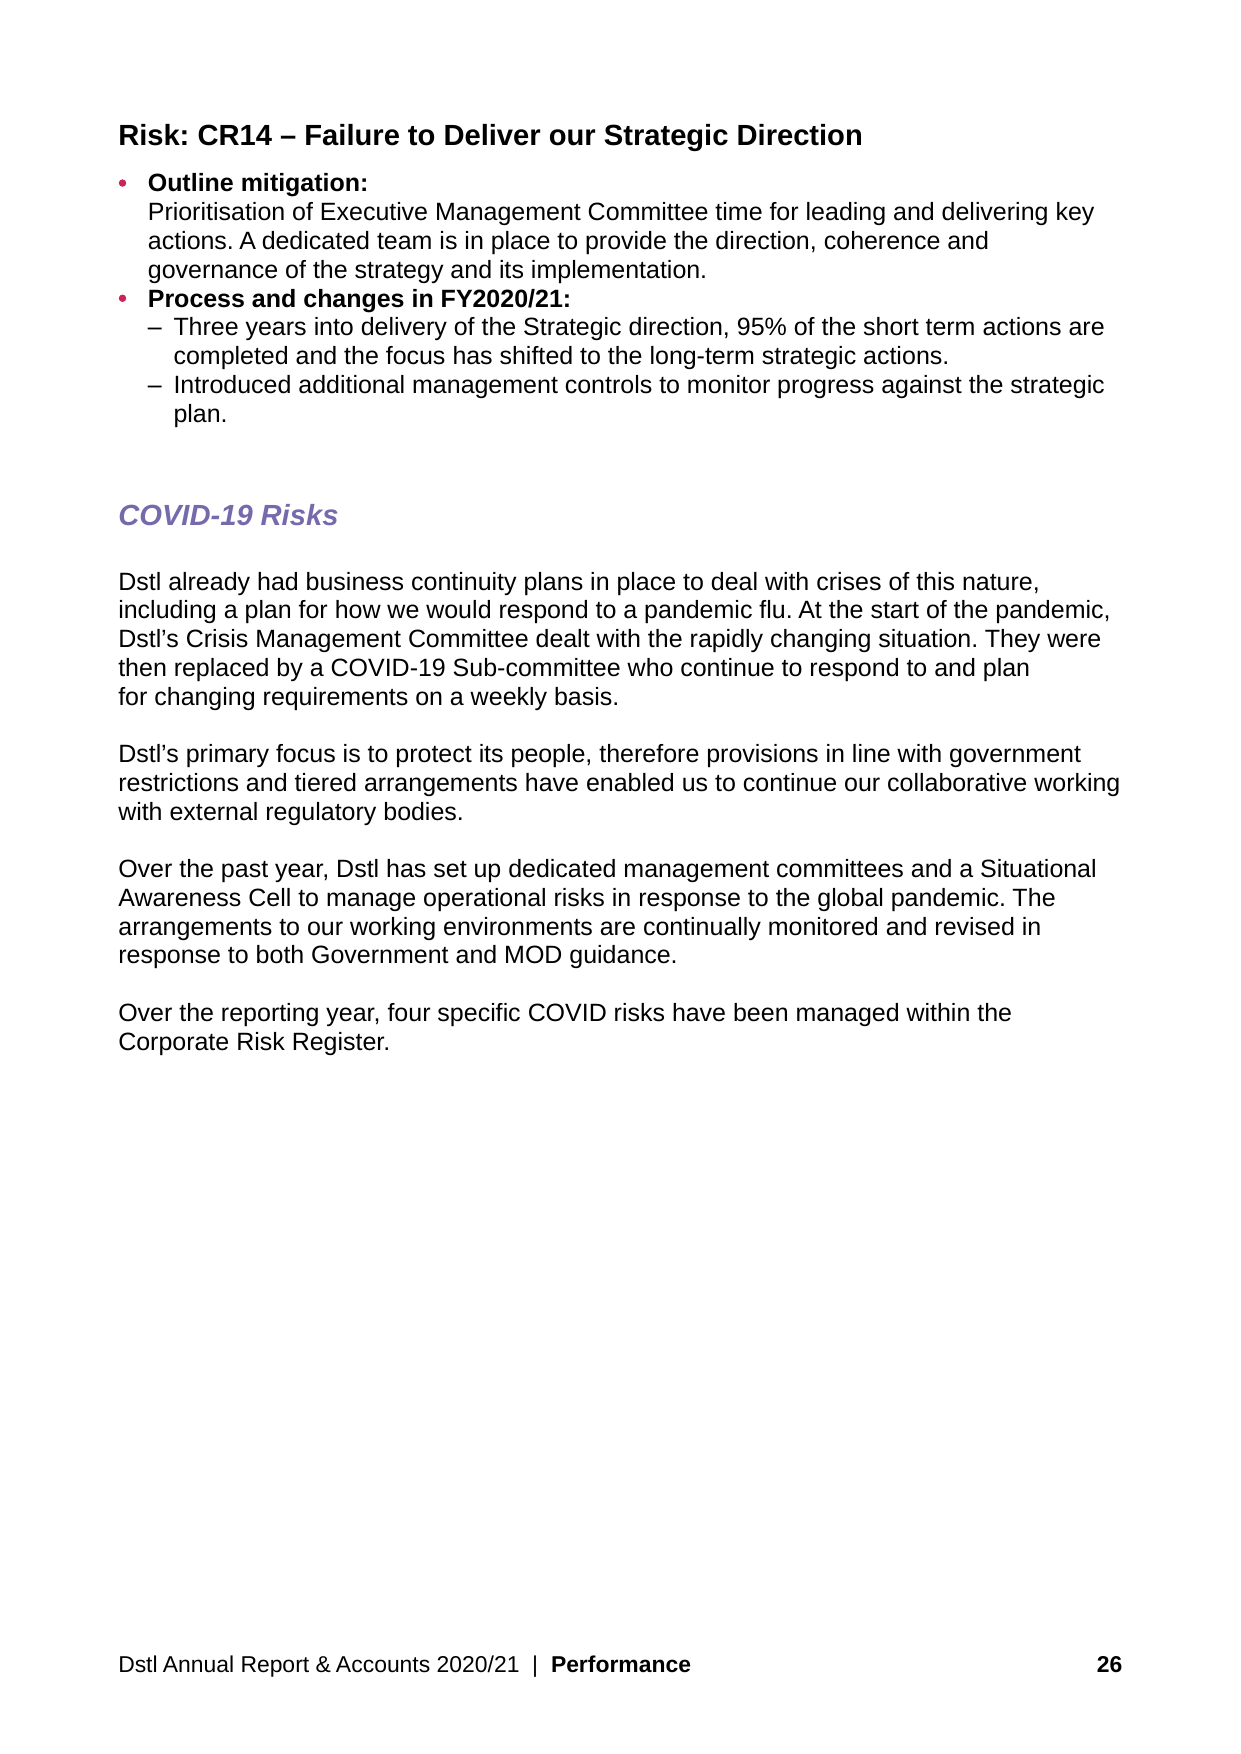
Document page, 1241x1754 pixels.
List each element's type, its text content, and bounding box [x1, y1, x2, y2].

text Over the reporting year, four specific COVID risks have been managed within the Corporate Risk Register. [118, 998, 1122, 1055]
subtitle COVID-19 Risks [118, 498, 1122, 532]
list Three years into delivery of the Strategic direction, 95% of the short term actions are completed and the focus has shifted to the long-term strategic actions. [148, 312, 1122, 370]
text Dstl already had business continuity plans in place to deal with crises of this nature, including a plan for how we would respond to a pandemic flu. At the start of the pandemic, Dstl’s Crisis Management Committee dealt with the rapidly changing situation. They were then replaced by a COVID-19 Sub-committee who continue to respond to and plan for changing requirements on a weekly basis. [118, 566, 1122, 739]
text Over the past year, Dstl has set up dedicated management committees and a Situational Awareness Cell to manage operational risks in response to the global pandemic. The arrangements to our working environments are continually monitored and revised in response to both Government and MOD guidance. [118, 854, 1122, 969]
list Process and changes in FY2020/21: [118, 283, 1122, 312]
subtitle Risk: CR14 – Failure to Deliver our Strategic Direction [118, 118, 1122, 152]
text Dstl’s primary focus is to protect its people, therefore provisions in line with government restrictions and tiered arrangements have enabled us to continue our collaborative working with external regulatory bodies. [118, 739, 1122, 854]
list Introduced additional management controls to monitor progress against the strategic plan. [148, 370, 1122, 428]
list Outline mitigation: Prioritisation of Executive Management Committee time for leading and delivering key actions. A dedicated team is in place to provide the direction, coherence and governance of the strategy and its implementation. [118, 168, 1122, 283]
